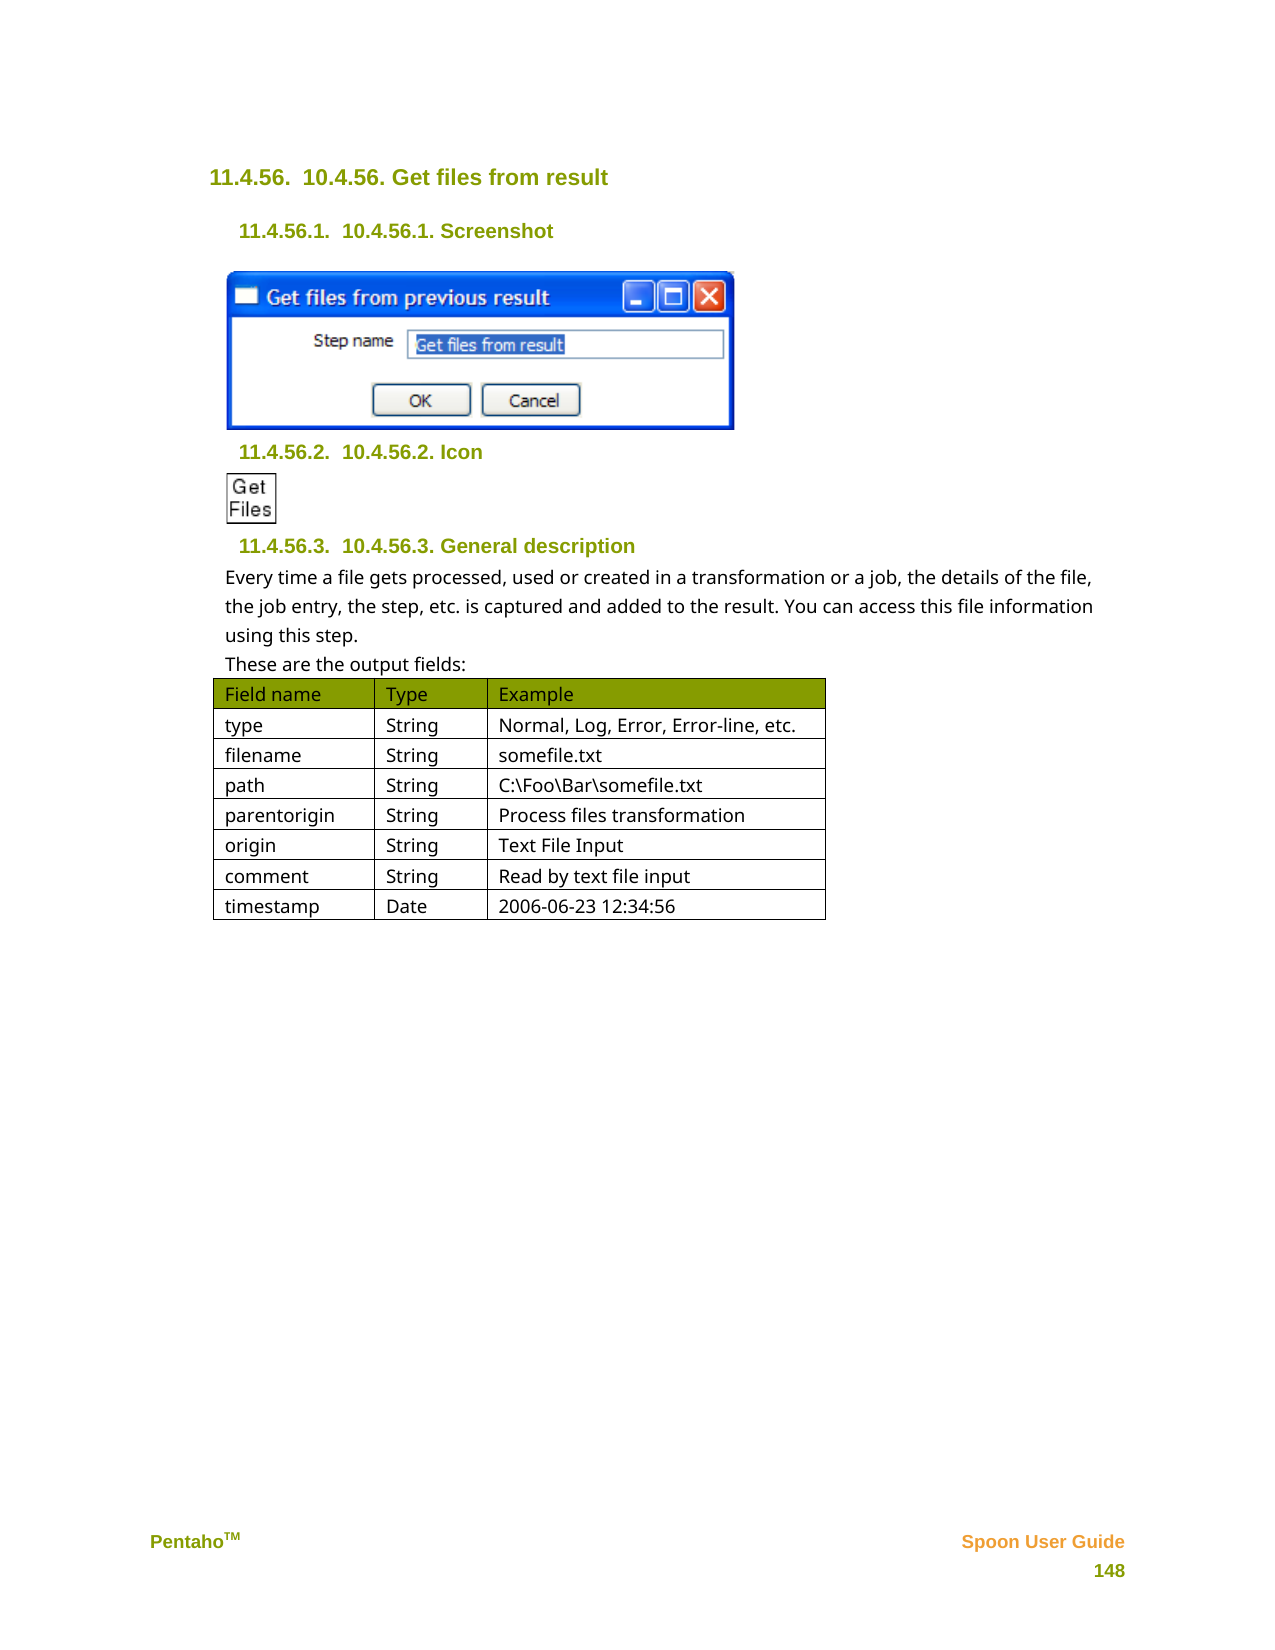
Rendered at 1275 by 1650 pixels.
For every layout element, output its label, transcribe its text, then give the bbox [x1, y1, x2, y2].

table_cell path [214, 769, 374, 798]
table_cell String [375, 799, 487, 828]
table_cell C:\Foo\Bar\somefile.txt [488, 769, 825, 798]
subtitle 10.4.56.2. Icon [239, 264, 1125, 466]
table_cell parentorigin [214, 799, 374, 828]
table_cell origin [214, 830, 374, 859]
table_header Field name [214, 679, 374, 708]
table_cell Process files transformation [488, 799, 825, 828]
table_header Example [488, 679, 825, 708]
table_header Type [375, 679, 487, 708]
table_cell String [375, 830, 487, 859]
text These are the output fields: [225, 648, 1125, 677]
table_cell Text File Input [488, 830, 825, 859]
table_cell somefile.txt [488, 739, 825, 768]
picture [226, 473, 277, 524]
table_cell timestamp [214, 890, 374, 919]
table_cell String [375, 769, 487, 798]
subtitle 10.4.56. Get files from result [209, 157, 1125, 192]
subtitle 10.4.56.3. General description [239, 531, 1125, 560]
table_cell comment [214, 860, 374, 889]
table_cell Date [375, 890, 487, 919]
table_cell String [375, 739, 487, 768]
table_cell String [375, 860, 487, 889]
subtitle 10.4.56.1. Screenshot [239, 211, 1125, 246]
table_cell String [375, 709, 487, 738]
table_cell type [214, 709, 374, 738]
text Every time a file gets processed, used or created in a transformation or a job, the details of the file, the job entry, the step, etc. is captured and added to the result. You can access this file information using this step. [225, 561, 1125, 648]
table_cell Read by text file input [488, 860, 825, 889]
table_cell 2006-06-23 12:34:56 [488, 890, 825, 919]
table_cell Normal, Log, Error, Error-line, etc. [488, 709, 825, 738]
table_cell filename [214, 739, 374, 768]
